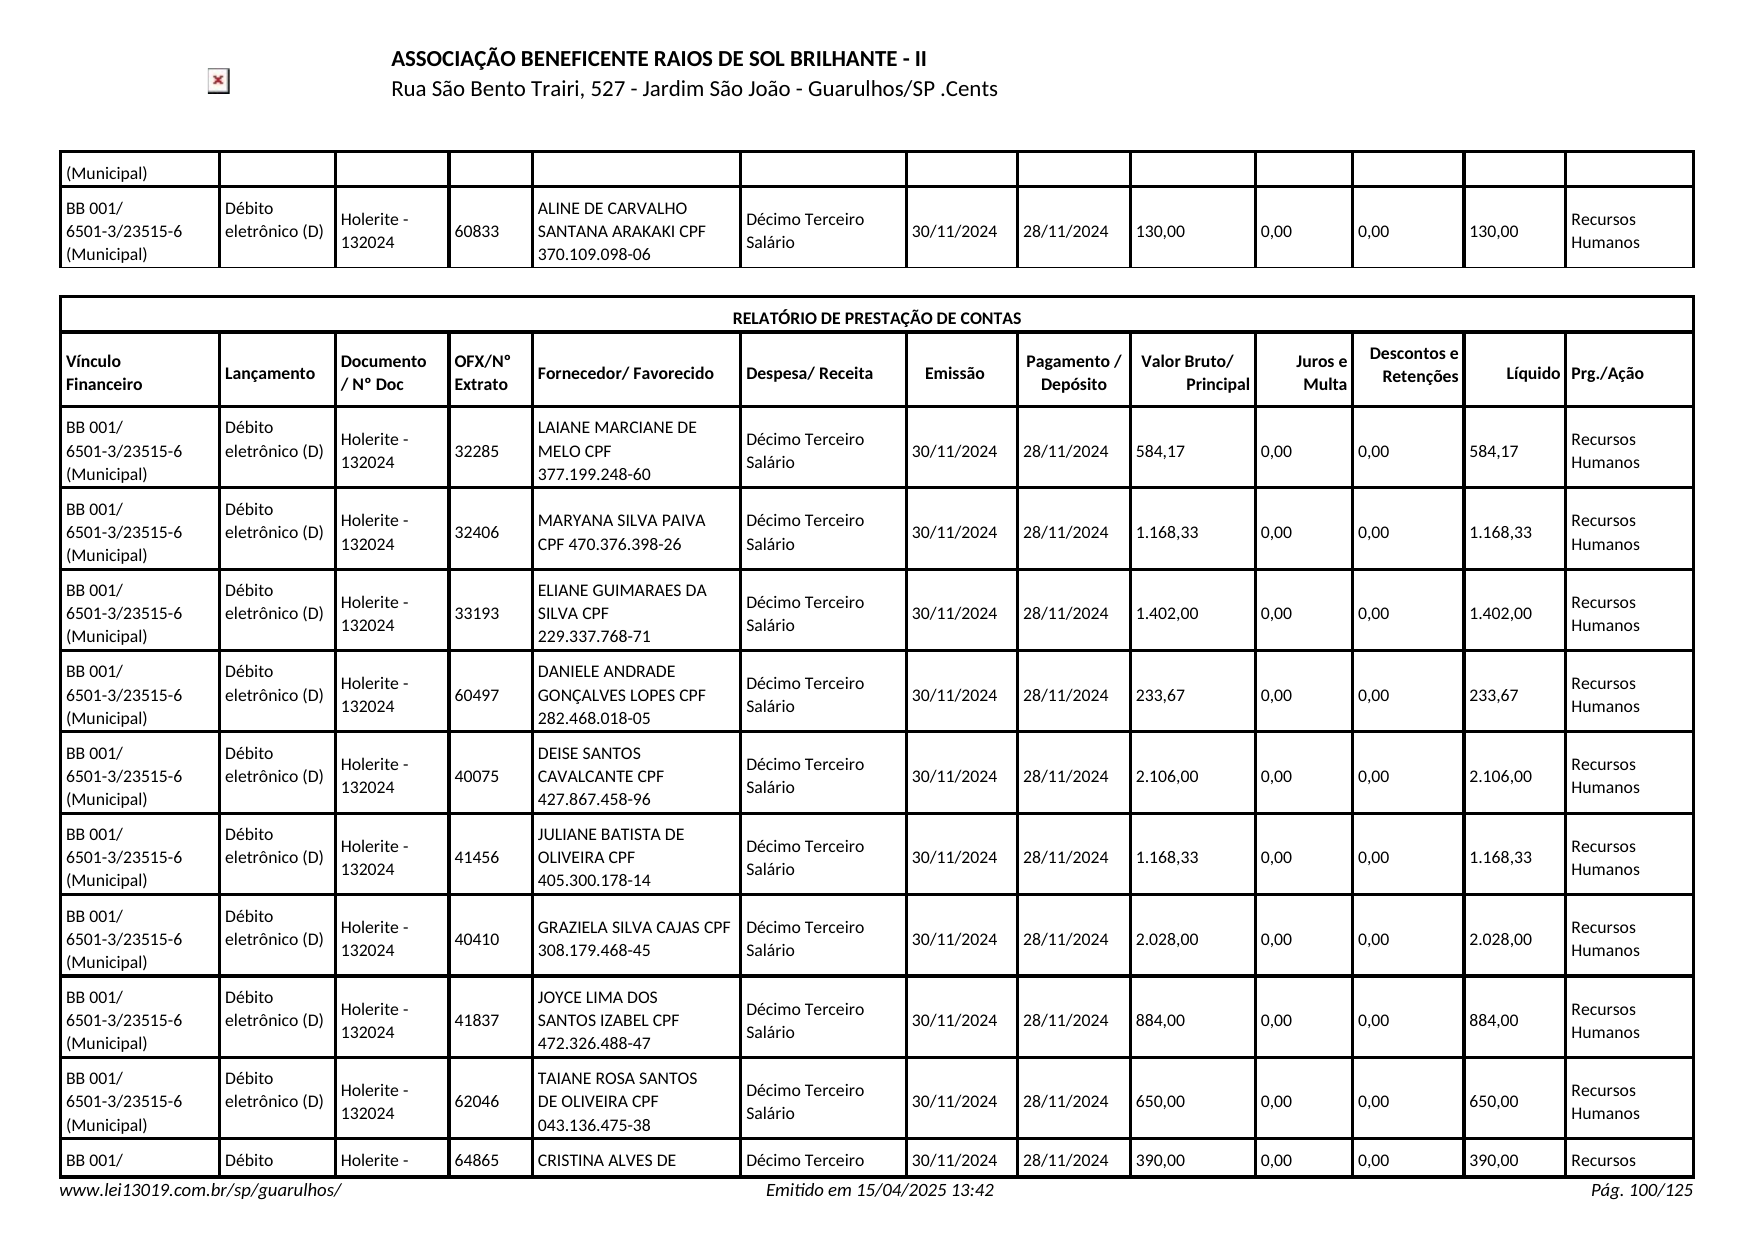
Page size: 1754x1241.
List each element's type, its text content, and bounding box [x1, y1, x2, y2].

table_cell 41837 [451, 978, 531, 1056]
table_cell ELIANE GUIMARAES DA SILVA CPF 229.337.768-71 [534, 571, 739, 649]
table_cell 2.106,00 [1132, 733, 1254, 812]
table_cell 40410 [451, 896, 531, 974]
table_cell Débito [221, 1140, 334, 1175]
table_cell 30/11/2024 [908, 815, 1016, 893]
table_cell 1.168,33 [1132, 815, 1254, 893]
table_cell 0,00 [1354, 489, 1462, 567]
table_cell BB 001/ 6501-3/23515-6 (Municipal) [62, 978, 218, 1056]
table_cell 884,00 [1132, 978, 1254, 1056]
table_cell [1354, 153, 1462, 185]
table_cell 584,17 [1466, 408, 1564, 486]
table_cell 40075 [451, 733, 531, 812]
table_cell Décimo Terceiro Salário [742, 1059, 905, 1137]
table_cell Débito eletrônico (D) [221, 652, 334, 730]
table_cell [1132, 153, 1254, 185]
table_cell BB 001/ 6501-3/23515-6 (Municipal) [62, 408, 218, 486]
table_cell JULIANE BATISTA DE OLIVEIRA CPF 405.300.178-14 [534, 815, 739, 893]
table_cell Décimo Terceiro Salário [742, 188, 905, 266]
table_cell 0,00 [1257, 652, 1351, 730]
table_cell 2.106,00 [1466, 733, 1564, 812]
table_cell 390,00 [1132, 1140, 1254, 1175]
table_cell Débito eletrônico (D) [221, 408, 334, 486]
table_cell Holerite - 132024 [337, 1059, 447, 1137]
table_cell Décimo Terceiro Salário [742, 733, 905, 812]
table_cell 1.402,00 [1132, 571, 1254, 649]
table_cell Vínculo Financeiro [62, 334, 218, 405]
table_cell BB 001/ 6501-3/23515-6 (Municipal) [62, 896, 218, 974]
table_cell Líquido [1466, 334, 1564, 405]
table_cell [1019, 153, 1129, 185]
table_cell 30/11/2024 [908, 978, 1016, 1056]
table_cell Décimo Terceiro Salário [742, 489, 905, 567]
table_cell Prg./Ação [1567, 334, 1692, 405]
table_cell (Municipal) [62, 153, 218, 185]
table_cell Recursos Humanos [1567, 733, 1692, 812]
table_cell 233,67 [1132, 652, 1254, 730]
table_cell Recursos Humanos [1567, 978, 1692, 1056]
table_cell 28/11/2024 [1019, 896, 1129, 974]
table_cell 30/11/2024 [908, 896, 1016, 974]
table_cell Recursos Humanos [1567, 408, 1692, 486]
table_cell 28/11/2024 [1019, 652, 1129, 730]
table_cell Holerite - 132024 [337, 978, 447, 1056]
table_cell 32285 [451, 408, 531, 486]
table_cell BB 001/ 6501-3/23515-6 (Municipal) [62, 571, 218, 649]
table_cell Recursos Humanos [1567, 815, 1692, 893]
table_cell Débito eletrônico (D) [221, 733, 334, 812]
table_cell Recursos Humanos [1567, 489, 1692, 567]
table_cell 0,00 [1257, 1059, 1351, 1137]
table_cell 0,00 [1354, 571, 1462, 649]
table_cell TAIANE ROSA SANTOS DE OLIVEIRA CPF 043.136.475-38 [534, 1059, 739, 1137]
table_cell 650,00 [1466, 1059, 1564, 1137]
table_cell Holerite - 132024 [337, 188, 447, 266]
table_cell 0,00 [1257, 188, 1351, 266]
table_cell 30/11/2024 [908, 733, 1016, 812]
table_cell 28/11/2024 [1019, 815, 1129, 893]
table_cell JOYCE LIMA DOS SANTOS IZABEL CPF 472.326.488-47 [534, 978, 739, 1056]
table_cell Décimo Terceiro Salário [742, 652, 905, 730]
table_cell 0,00 [1257, 896, 1351, 974]
table_cell MARYANA SILVA PAIVA CPF 470.376.398-26 [534, 489, 739, 567]
table_cell BB 001/ 6501-3/23515-6 (Municipal) [62, 489, 218, 567]
table_cell 0,00 [1354, 733, 1462, 812]
table_cell BB 001/ 6501-3/23515-6 (Municipal) [62, 652, 218, 730]
table_cell LAIANE MARCIANE DE MELO CPF 377.199.248-60 [534, 408, 739, 486]
table_cell GRAZIELA SILVA CAJAS CPF 308.179.468-45 [534, 896, 739, 974]
table_cell 130,00 [1466, 188, 1564, 266]
table_cell Holerite [337, 1140, 447, 1175]
table_cell 41456 [451, 815, 531, 893]
table_cell Débito eletrônico (D) [221, 978, 334, 1056]
table_cell 233,67 [1466, 652, 1564, 730]
table_cell 28/11/2024 [1019, 188, 1129, 266]
table_cell Juros e Multa [1257, 334, 1351, 405]
table_cell Holerite - 132024 [337, 571, 447, 649]
table_cell 0,00 [1257, 489, 1351, 567]
table_cell [1466, 153, 1564, 185]
table_cell ALINE DE CARVALHO SANTANA ARAKAKI CPF 370.109.098-06 [534, 188, 739, 266]
table_cell 0,00 [1354, 896, 1462, 974]
table_cell 2.028,00 [1466, 896, 1564, 974]
table_cell 0,00 [1354, 978, 1462, 1056]
table_cell Holerite - 132024 [337, 896, 447, 974]
table_cell 28/11/2024 [1019, 571, 1129, 649]
table_cell BB 001/ 6501-3/23515-6 (Municipal) [62, 1059, 218, 1137]
table_cell OFX/Nº Extrato [451, 334, 531, 405]
table_cell 0,00 [1257, 815, 1351, 893]
table_cell Débito eletrônico (D) [221, 1059, 334, 1137]
table_cell Décimo Terceiro Salário [742, 815, 905, 893]
table_cell 0,00 [1354, 1140, 1462, 1175]
table_cell 30/11/2024 [908, 188, 1016, 266]
table_cell Recursos Humanos [1567, 652, 1692, 730]
table_cell 1.168,33 [1132, 489, 1254, 567]
table_cell 1.168,33 [1466, 815, 1564, 893]
table_cell Lançamento [221, 334, 334, 405]
table_cell 0,00 [1354, 408, 1462, 486]
table_cell 62046 [451, 1059, 531, 1137]
table_cell DEISE SANTOS CAVALCANTE CPF 427.867.458-96 [534, 733, 739, 812]
table_cell 0,00 [1354, 188, 1462, 266]
table_cell BB 001/ 6501-3/23515-6 (Municipal) [62, 733, 218, 812]
table_cell Débito eletrônico (D) [221, 815, 334, 893]
table_cell Holerite - 132024 [337, 815, 447, 893]
table_cell Recursos Humanos [1567, 188, 1692, 266]
table_cell Débito eletrônico (D) [221, 571, 334, 649]
table_header RELATÓRIO DE PRESTAÇÃO DE CONTAS [62, 298, 1692, 330]
table_cell 1.168,33 [1466, 489, 1564, 567]
table_cell 0,00 [1257, 978, 1351, 1056]
table_cell [908, 153, 1016, 185]
table_cell Holerite - 132024 [337, 489, 447, 567]
table_cell Valor Bruto/ Principal [1132, 334, 1254, 405]
table_cell 30/11/2024 [908, 1059, 1016, 1137]
table_cell 60833 [451, 188, 531, 266]
table_cell 60497 [451, 652, 531, 730]
table_cell BB 001/ 6501-3/23515-6 (Municipal) [62, 188, 218, 266]
table_cell 28/11/2024 [1019, 978, 1129, 1056]
table_cell 28/11/2024 [1019, 1059, 1129, 1137]
table_cell 130,00 [1132, 188, 1254, 266]
table_cell Débito eletrônico (D) [221, 188, 334, 266]
table_cell Recursos [1567, 1140, 1692, 1175]
table_cell 1.402,00 [1466, 571, 1564, 649]
table_cell Pagamento / Depósito [1019, 334, 1129, 405]
table_cell Recursos Humanos [1567, 896, 1692, 974]
table_cell Décimo Terceiro Salário [742, 896, 905, 974]
table_cell [1567, 153, 1692, 185]
table_cell 28/11/2024 [1019, 733, 1129, 812]
table_cell CRISTINA ALVES DE [534, 1140, 739, 1175]
table_cell 650,00 [1132, 1059, 1254, 1137]
table_cell Décimo Terceiro Salário [742, 408, 905, 486]
table_cell [337, 153, 447, 185]
table_cell 28/11/2024 [1019, 408, 1129, 486]
table_cell Documento / Nº Doc [337, 334, 447, 405]
table_cell 64865 [451, 1140, 531, 1175]
table_cell 0,00 [1257, 1140, 1351, 1175]
table_cell Recursos Humanos [1567, 1059, 1692, 1137]
table_cell Fornecedor/ Favorecido [534, 334, 739, 405]
table_cell BB 001/ [62, 1140, 218, 1175]
table_cell 30/11/2024 [908, 652, 1016, 730]
table_cell 0,00 [1257, 733, 1351, 812]
table_cell 30/11/2024 [908, 571, 1016, 649]
table_cell 0,00 [1354, 1059, 1462, 1137]
table_cell BB 001/ 6501-3/23515-6 (Municipal) [62, 815, 218, 893]
table_cell 28/11/2024 [1019, 1140, 1129, 1175]
table_cell Débito eletrônico (D) [221, 896, 334, 974]
table_cell [221, 153, 334, 185]
table_cell 28/11/2024 [1019, 489, 1129, 567]
table_cell Holerite - 132024 [337, 733, 447, 812]
table_cell 30/11/2024 [908, 489, 1016, 567]
table_cell Despesa/ Receita [742, 334, 905, 405]
table_cell 0,00 [1257, 571, 1351, 649]
table_cell Décimo Terceiro [742, 1140, 905, 1175]
table_cell Emissão [908, 334, 1016, 405]
table_cell Décimo Terceiro Salário [742, 571, 905, 649]
table_cell 584,17 [1132, 408, 1254, 486]
table_cell 0,00 [1354, 815, 1462, 893]
table_cell [742, 153, 905, 185]
table_cell 884,00 [1466, 978, 1564, 1056]
table_cell Descontos e Retenções [1354, 334, 1462, 405]
table_cell 30/11/2024 [908, 1140, 1016, 1175]
table_cell Débito eletrônico (D) [221, 489, 334, 567]
table_cell Recursos Humanos [1567, 571, 1692, 649]
table_cell 0,00 [1257, 408, 1351, 486]
table_cell Décimo Terceiro Salário [742, 978, 905, 1056]
table_cell Holerite - 132024 [337, 408, 447, 486]
table_cell 33193 [451, 571, 531, 649]
table_cell [451, 153, 531, 185]
table_cell 2.028,00 [1132, 896, 1254, 974]
table_cell Holerite - 132024 [337, 652, 447, 730]
table_cell DANIELE ANDRADE GONÇALVES LOPES CPF 282.468.018-05 [534, 652, 739, 730]
table_cell [1257, 153, 1351, 185]
table_cell 30/11/2024 [908, 408, 1016, 486]
table_cell 32406 [451, 489, 531, 567]
table_cell 390,00 [1466, 1140, 1564, 1175]
table_cell [534, 153, 739, 185]
table_cell 0,00 [1354, 652, 1462, 730]
